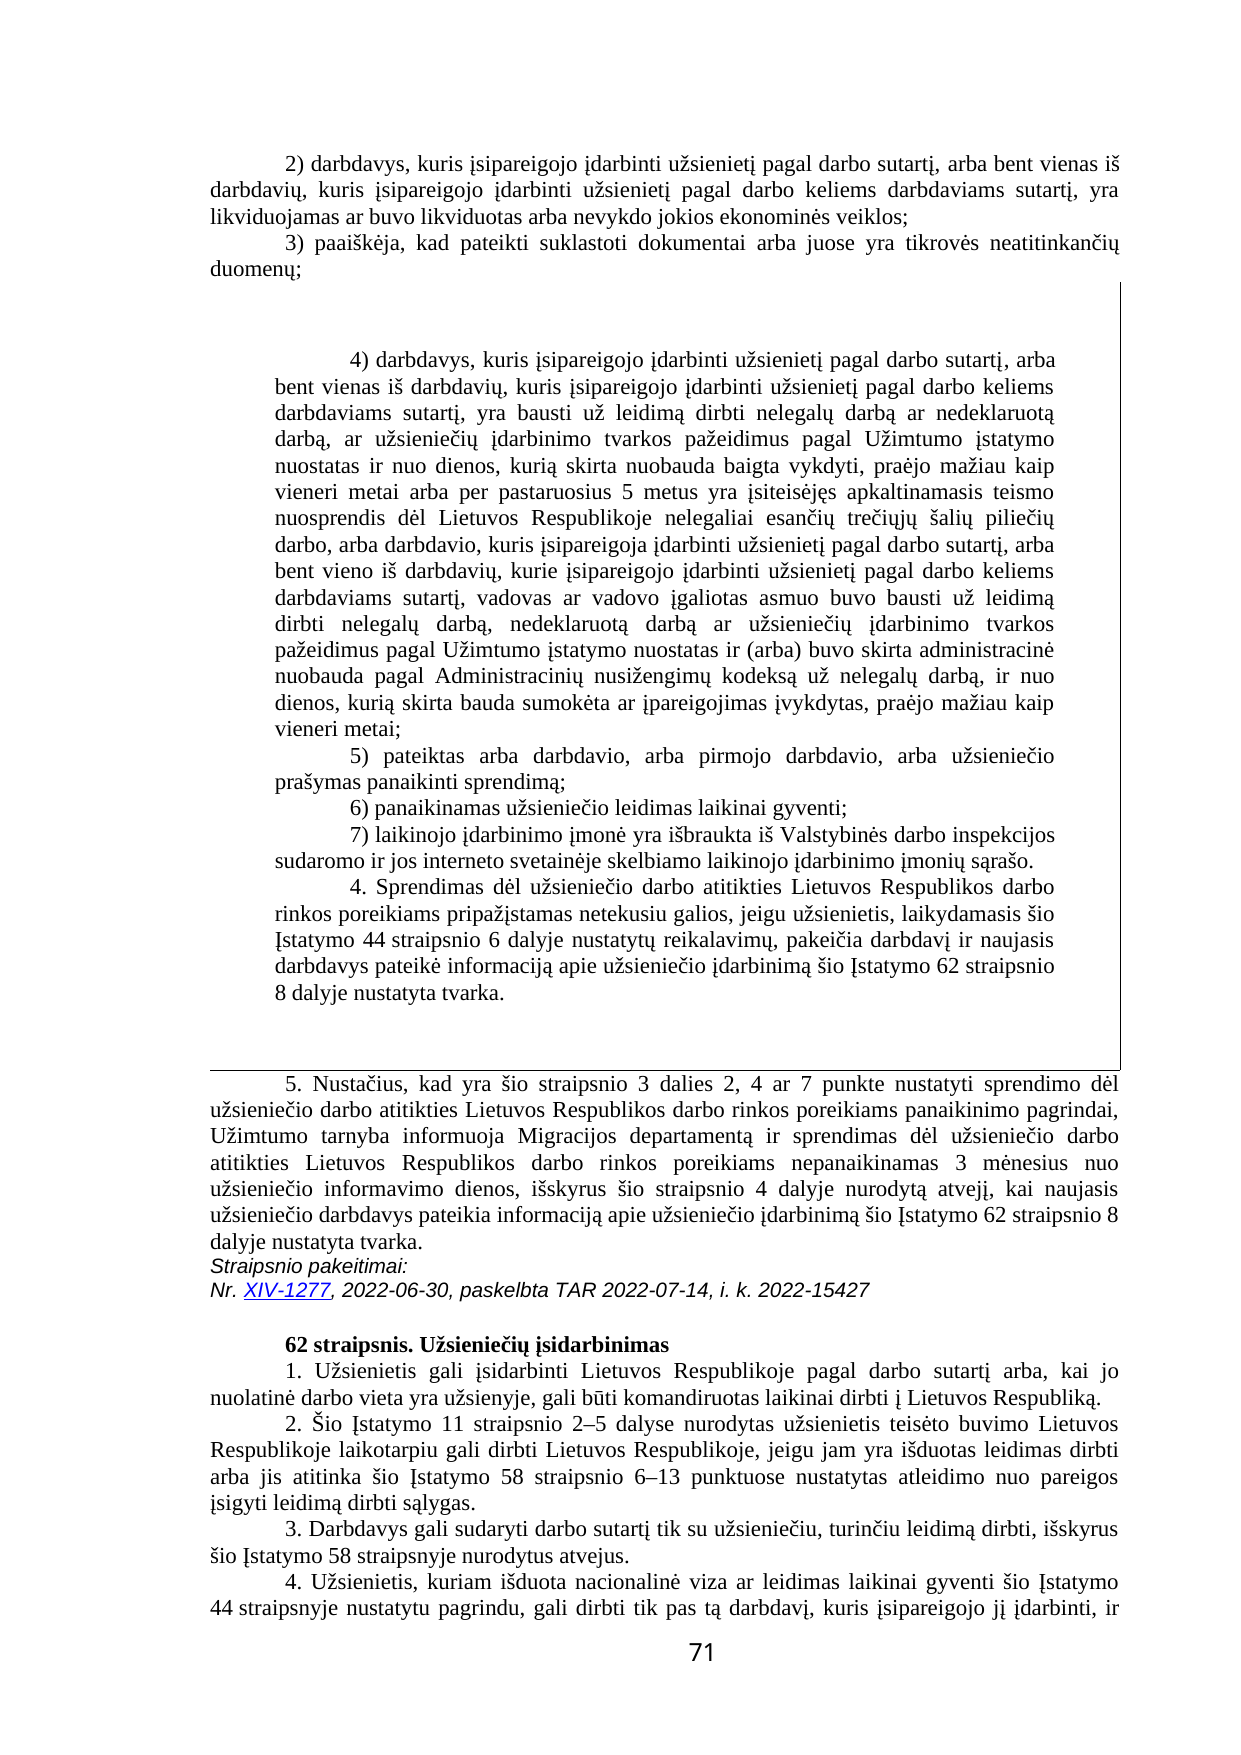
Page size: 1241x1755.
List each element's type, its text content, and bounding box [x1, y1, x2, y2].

text 4) darbdavys, kuris įsipareigojo įdarbinti užsienietį pagal darbo sutartį, arba bent vienas iš darbdavių, kuris įsipareigojo įdarbinti užsienietį pagal darbo keliems darbdaviams sutartį, yra bausti už leidimą dirbti nelegalų darbą ar nedeklaruotą darbą, ar užsieniečių įdarbinimo tvarkos pažeidimus pagal Užimtumo įstatymo nuostatas ir nuo dienos, kurią skirta nuobauda baigta vykdyti, praėjo mažiau kaip vieneri metai arba per pastaruosius 5 metus yra įsiteisėjęs apkaltinamasis teismo nuosprendis dėl Lietuvos Respublikoje nelegaliai esančių trečiųjų šalių piliečių darbo, arba darbdavio, kuris įsipareigoja įdarbinti užsienietį pagal darbo sutartį, arba bent vieno iš darbdavių, kurie įsipareigojo įdarbinti užsienietį pagal darbo keliems darbdaviams sutartį, vadovas ar vadovo įgaliotas asmuo buvo bausti už leidimą dirbti nelegalų darbą, nedeklaruotą darbą ar užsieniečių įdarbinimo tvarkos pažeidimus pagal Užimtumo įstatymo nuostatas ir (arba) buvo skirta administracinė nuobauda pagal Administracinių nusižengimų kodeksą už nelegalų darbą, ir nuo dienos, kurią skirta bauda sumokėta ar įpareigojimas įvykdytas, praėjo mažiau kaip vieneri metai; [210, 282, 1120, 742]
text 4. Sprendimas dėl užsieniečio darbo atitikties Lietuvos Respublikos darbo rinkos poreikiams pripažįstamas netekusiu galios, jeigu užsienietis, laikydamasis šio Įstatymo 44 straipsnio 6 dalyje nustatytų reikalavimų, pakeičia darbdavį ir naujasis darbdavys pateikė informaciją apie užsieniečio įdarbinimą šio Įstatymo 62 straipsnio 8 dalyje nustatyta tvarka. [210, 873, 1120, 1070]
text 5. Nustačius, kad yra šio straipsnio 3 dalies 2, 4 ar 7 punkte nustatyti sprendimo dėl užsieniečio darbo atitikties Lietuvos Respublikos darbo rinkos poreikiams panaikinimo pagrindai, Užimtumo tarnyba informuoja Migracijos departamentą ir sprendimas dėl užsieniečio darbo atitikties Lietuvos Respublikos darbo rinkos poreikiams nepanaikinamas 3 mėnesius nuo užsieniečio informavimo dienos, išskyrus šio straipsnio 4 dalyje nurodytą atvejį, kai naujasis užsieniečio darbdavys pateikia informaciją apie užsieniečio įdarbinimą šio Įstatymo 62 straipsnio 8 dalyje nustatyta tvarka. [210, 1070, 1120, 1254]
text 4. Užsienietis, kuriam išduota nacionalinė viza ar leidimas laikinai gyventi šio Įstatymo 44 straipsnyje nustatytu pagrindu, gali dirbti tik pas tą darbdavį, kuris įsipareigojo jį įdarbinti, ir [210, 1568, 1120, 1621]
text 2. Šio Įstatymo 11 straipsnio 2–5 dalyse nurodytas užsienietis teisėto buvimo Lietuvos Respublikoje laikotarpiu gali dirbti Lietuvos Respublikoje, jeigu jam yra išduotas leidimas dirbti arba jis atitinka šio Įstatymo 58 straipsnio 6–13 punktuose nustatytas atleidimo nuo pareigos įsigyti leidimą dirbti sąlygas. [210, 1410, 1120, 1515]
text 62 straipsnis. Užsieniečių įsidarbinimas [210, 1331, 1120, 1357]
text 7) laikinojo įdarbinimo įmonė yra išbraukta iš Valstybinės darbo inspekcijos sudaromo ir jos interneto svetainėje skelbiamo laikinojo įdarbinimo įmonių sąrašo. [210, 821, 1120, 873]
text 3) paaiškėja, kad pateikti suklastoti dokumentai arba juose yra tikrovės neatitinkančių duomenų; [210, 229, 1120, 282]
text Straipsnio pakeitimai: [210, 1254, 1120, 1278]
text 5) pateiktas arba darbdavio, arba pirmojo darbdavio, arba užsieniečio prašymas panaikinti sprendimą; [210, 742, 1120, 794]
text 2) darbdavys, kuris įsipareigojo įdarbinti užsienietį pagal darbo sutartį, arba bent vienas iš darbdavių, kuris įsipareigojo įdarbinti užsienietį pagal darbo keliems darbdaviams sutartį, yra likviduojamas ar buvo likviduotas arba nevykdo jokios ekonominės veiklos; [210, 150, 1120, 229]
text Nr. XIV-1277, 2022-06-30, paskelbta TAR 2022-07-14, i. k. 2022-15427 [210, 1278, 1120, 1302]
text 6) panaikinamas užsieniečio leidimas laikinai gyventi; [210, 794, 1120, 821]
text 1. Užsienietis gali įsidarbinti Lietuvos Respublikoje pagal darbo sutartį arba, kai jo nuolatinė darbo vieta yra užsienyje, gali būti komandiruotas laikinai dirbti į Lietuvos Respubliką. [210, 1357, 1120, 1410]
text 3. Darbdavys gali sudaryti darbo sutartį tik su užsieniečiu, turinčiu leidimą dirbti, išskyrus šio Įstatymo 58 straipsnyje nurodytus atvejus. [210, 1515, 1120, 1568]
